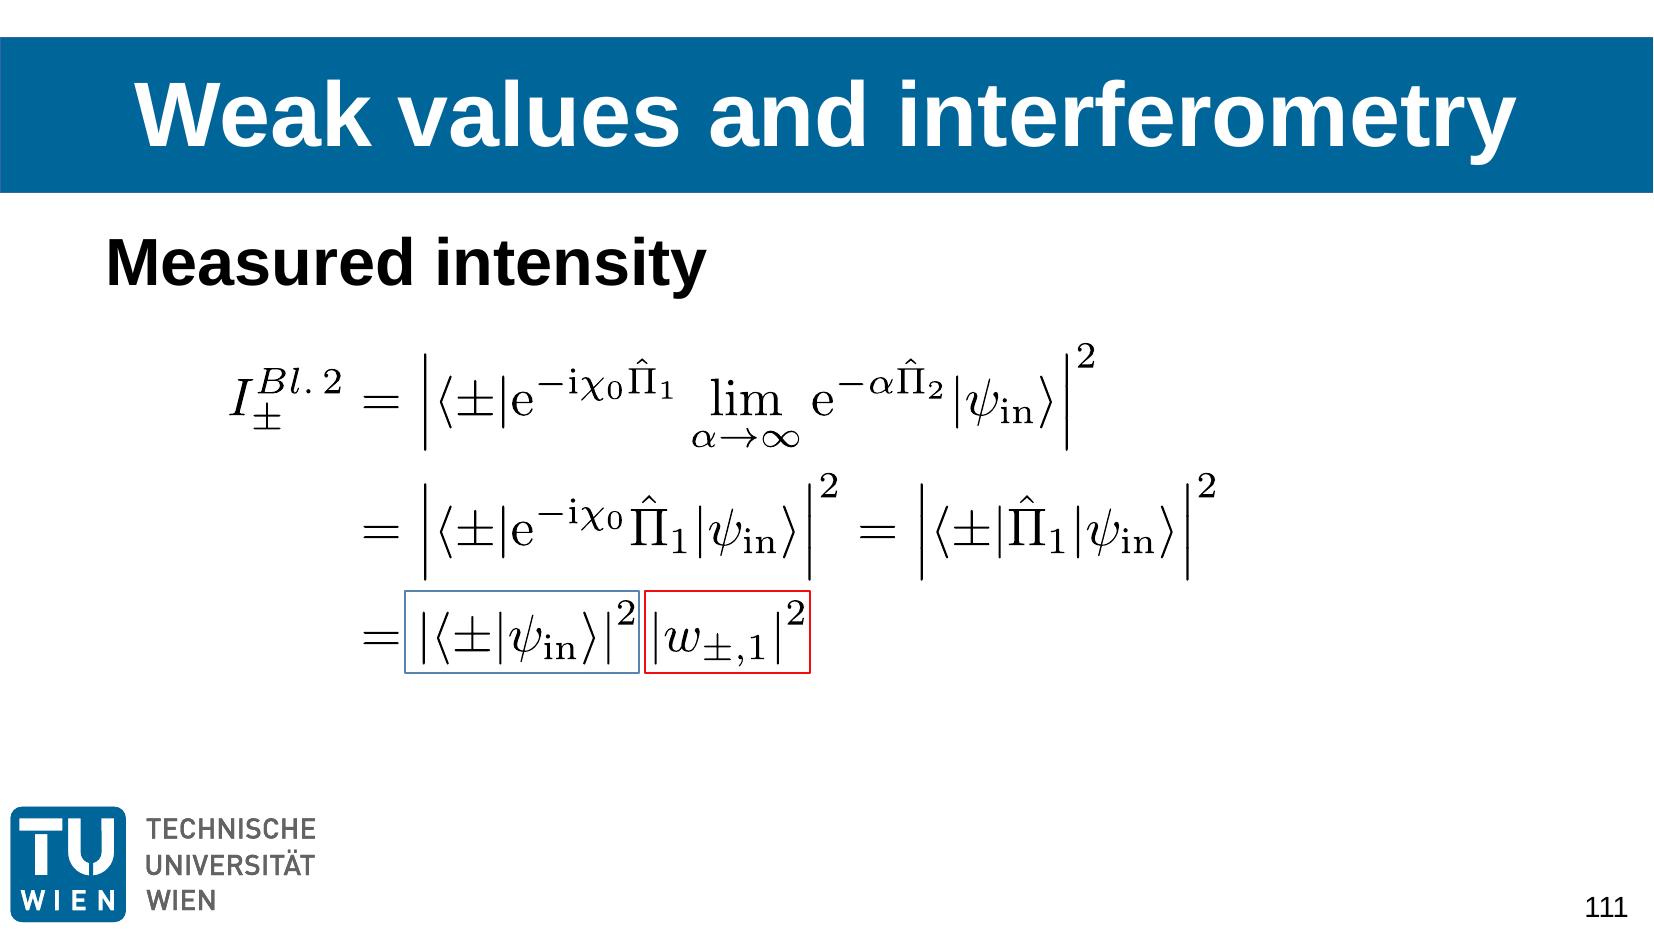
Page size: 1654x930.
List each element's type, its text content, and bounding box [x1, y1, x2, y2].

picture [210, 337, 1230, 690]
title Weak values and interferometry [0, 37, 1653, 193]
list Measured intensity [105, 225, 1593, 391]
